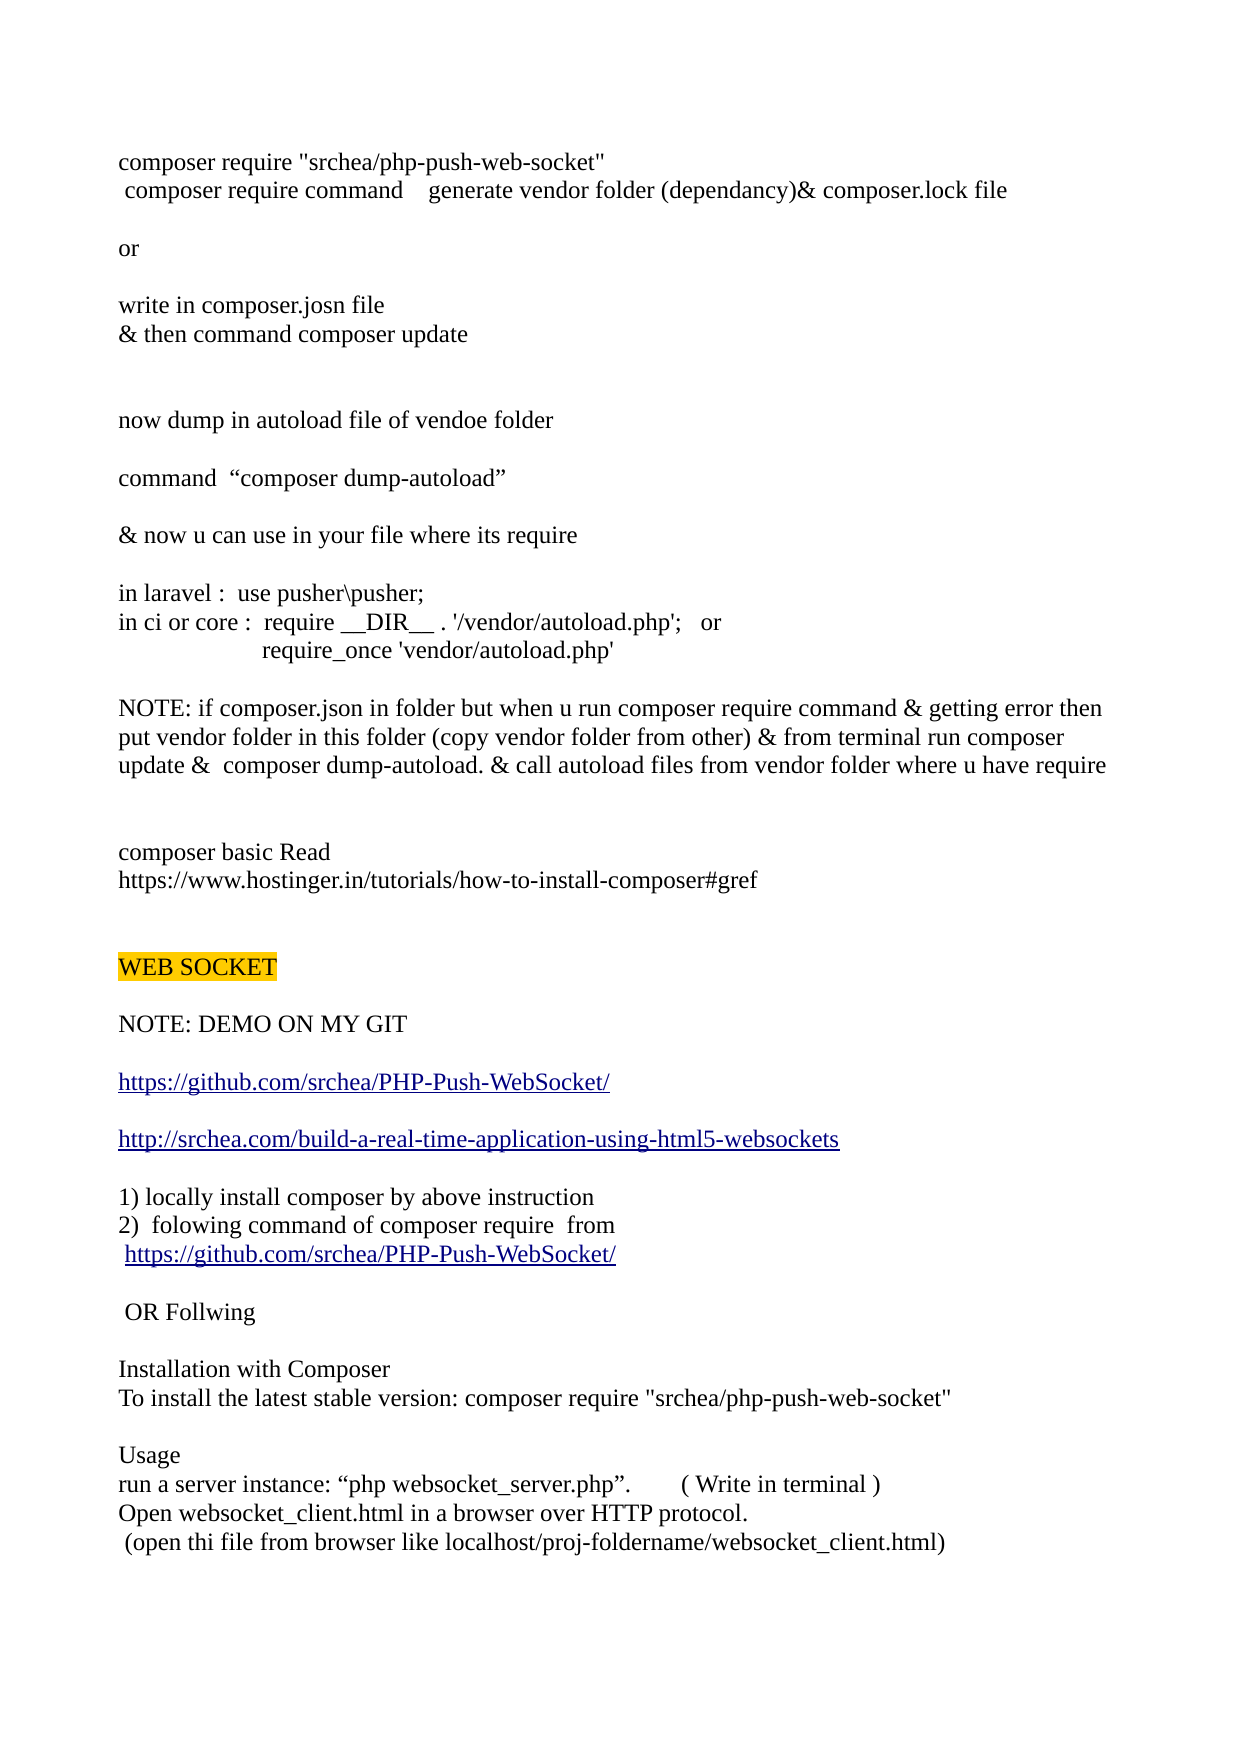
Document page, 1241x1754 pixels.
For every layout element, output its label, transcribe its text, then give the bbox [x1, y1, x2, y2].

text (open thi file from browser like localhost/proj-foldername/websocket_client.html) [118, 1527, 1122, 1556]
text NOTE: if composer.json in folder but when u run composer require command & getting error then put vendor folder in this folder (copy vendor folder from other) & from terminal run composer update & composer dump-autoload. & call autoload files from vendor folder where u have require [118, 693, 1122, 779]
text write in composer.josn file [118, 291, 1122, 319]
text Open websocket_client.html in a browser over HTTP protocol. [118, 1498, 1122, 1527]
text composer require command generate vendor folder (dependancy)& composer.lock file [118, 176, 1122, 204]
text run a server instance: “php websocket_server.php”. ( Write in terminal ) [118, 1469, 1122, 1498]
text WEB SOCKET [118, 952, 1122, 981]
text 2) folowing command of composer require from [118, 1211, 1122, 1239]
text or [118, 233, 1122, 262]
text Usage [118, 1441, 1122, 1469]
text now dump in autoload file of vendoe folder [118, 406, 1122, 434]
text http://srchea.com/build-a-real-time-application-using-html5-websockets [118, 1124, 1122, 1153]
text OR Follwing [118, 1297, 1122, 1326]
text To install the latest stable version: composer require "srchea/php-push-web-socket" [118, 1383, 1122, 1412]
text & now u can use in your file where its require [118, 521, 1122, 549]
text 1) locally install composer by above instruction [118, 1182, 1122, 1211]
text in ci or core : require __DIR__ . '/vendor/autoload.php'; or [118, 607, 1122, 636]
text in laravel : use pusher\pusher; [118, 578, 1122, 607]
text https://github.com/srchea/PHP-Push-WebSocket/ [118, 1067, 1122, 1096]
text Installation with Composer [118, 1354, 1122, 1383]
text NOTE: DEMO ON MY GIT [118, 1009, 1122, 1038]
text composer require "srchea/php-push-web-socket" [118, 147, 1122, 176]
text composer basic Read [118, 837, 1122, 866]
text https://github.com/srchea/PHP-Push-WebSocket/ [118, 1239, 1122, 1268]
text & then command composer update [118, 319, 1122, 348]
text https://www.hostinger.in/tutorials/how-to-install-composer#gref [118, 866, 1122, 894]
text require_once 'vendor/autoload.php' [118, 636, 1122, 664]
text command “composer dump-autoload” [118, 463, 1122, 492]
